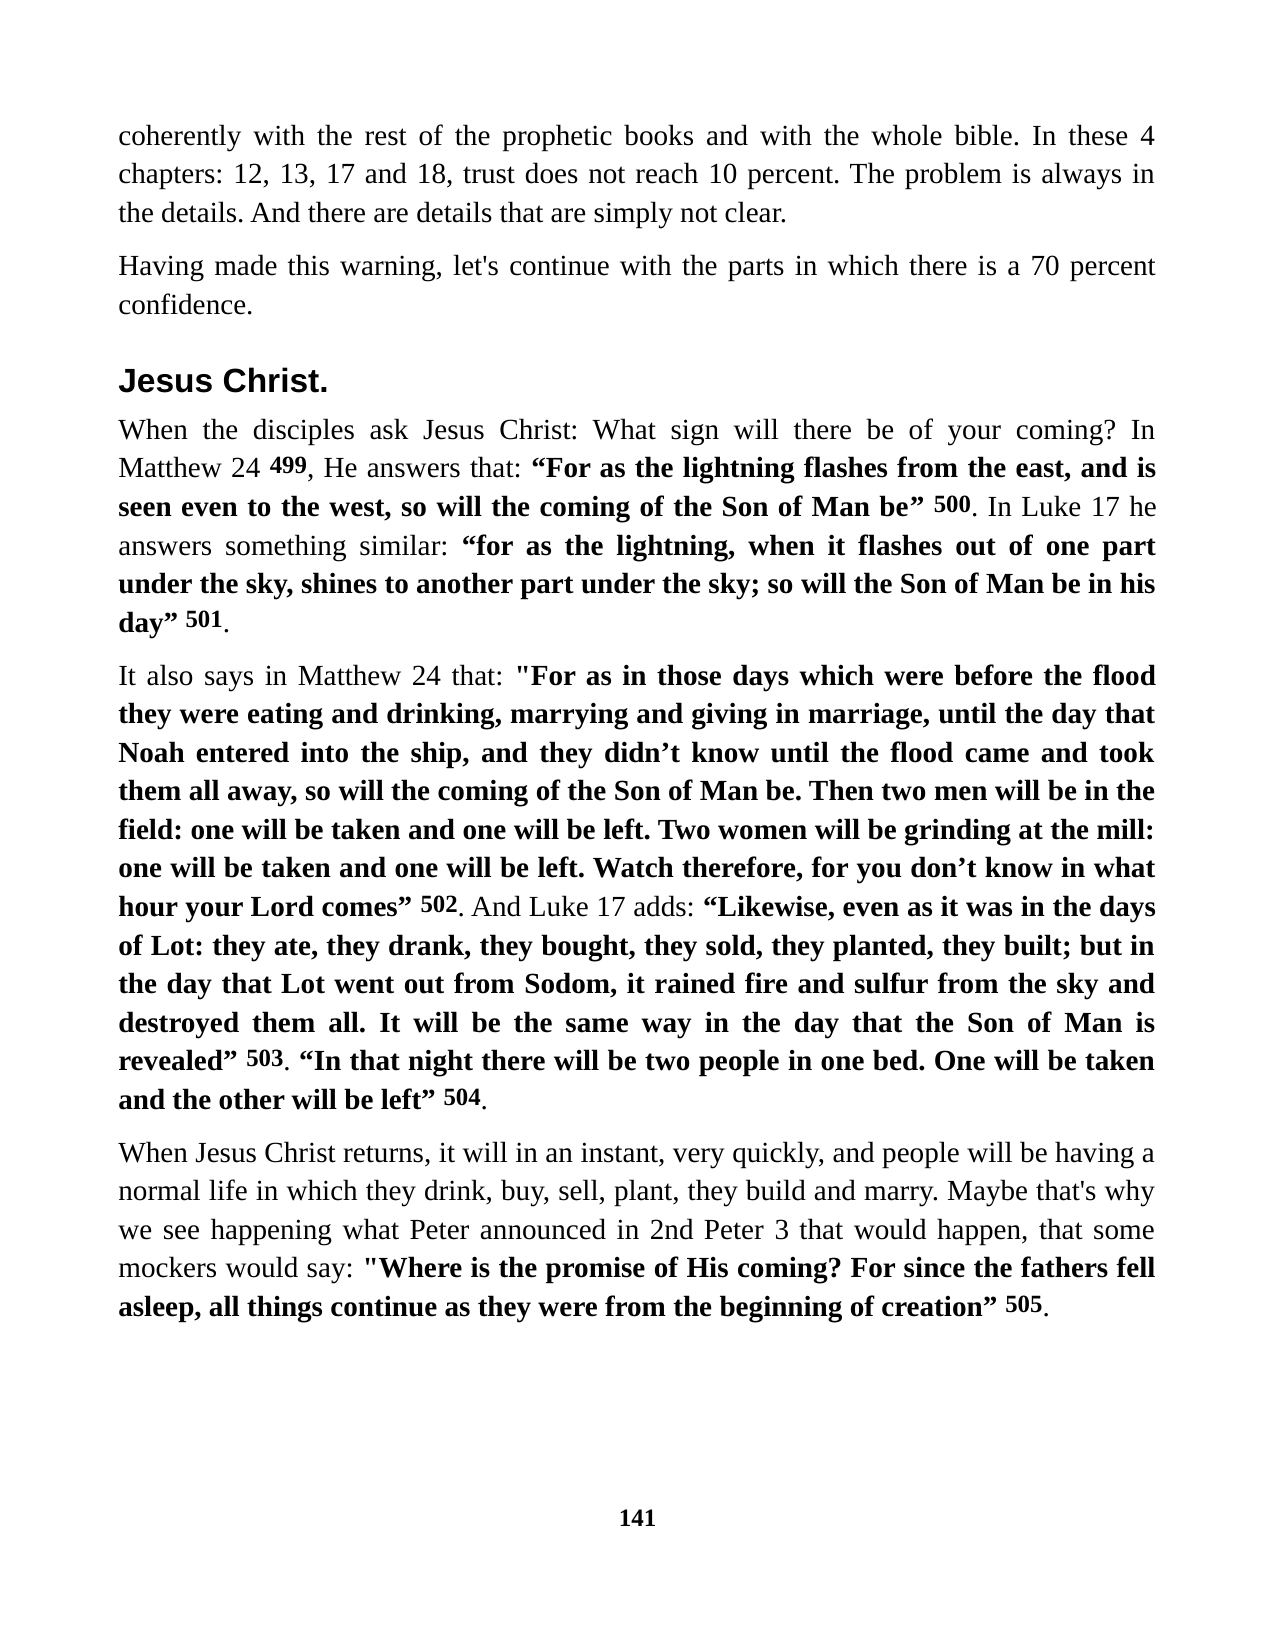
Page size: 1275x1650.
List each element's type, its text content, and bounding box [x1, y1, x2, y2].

text Having made this warning, let's continue with the parts in which there is a 70 percent confidence. [118, 248, 1157, 320]
text When the disciples ask Jesus Christ: What sign will there be of your coming? In Matthew 24 , He answers that: “For as the lightning flashes from the east, and is seen even to the west, so will the coming of the Son of Man be” . In Luke 17 he answers something similar: “for as the lightning, when it flashes out of one part under the sky, shines to another part under the sky; so will the Son of Man be in his day” . [118, 412, 1157, 638]
text When Jesus Christ returns, it will in an instant, very quickly, and people will be having a normal life in which they drink, buy, sell, plant, they build and marry. Maybe that's why we see happening what Peter announced in 2nd Peter 3 that would happen, that some mockers would say: "Where is the promise of His coming? For since the fathers fell asleep, all things continue as they were from the beginning of creation” . [118, 1135, 1157, 1323]
text coherently with the rest of the prophetic books and with the whole bible. In these 4 chapters: 12, 13, 17 and 18, trust does not reach 10 percent. The problem is always in the details. And there are details that are simply not clear. [118, 118, 1157, 229]
text It also says in Matthew 24 that: "For as in those days which were before the flood they were eating and drinking, marrying and giving in marriage, until the day that Noah entered into the ship, and they didn’t know until the flood came and took them all away, so will the coming of the Son of Man be. Then two men will be in the field: one will be taken and one will be left. Two women will be grinding at the mill: one will be taken and one will be left. Watch therefore, for you don’t know in what hour your Lord comes” . And Luke 17 adds: “Likewise, even as it was in the days of Lot: they ate, they drank, they bought, they sold, they planted, they built; but in the day that Lot went out from Sodom, it rained fire and sulfur from the sky and destroyed them all. It will be the same way in the day that the Son of Man is revealed” . “In that night there will be two people in one bed. One will be taken and the other will be left” . [118, 658, 1157, 1115]
subtitle Jesus Christ. [118, 361, 1157, 399]
